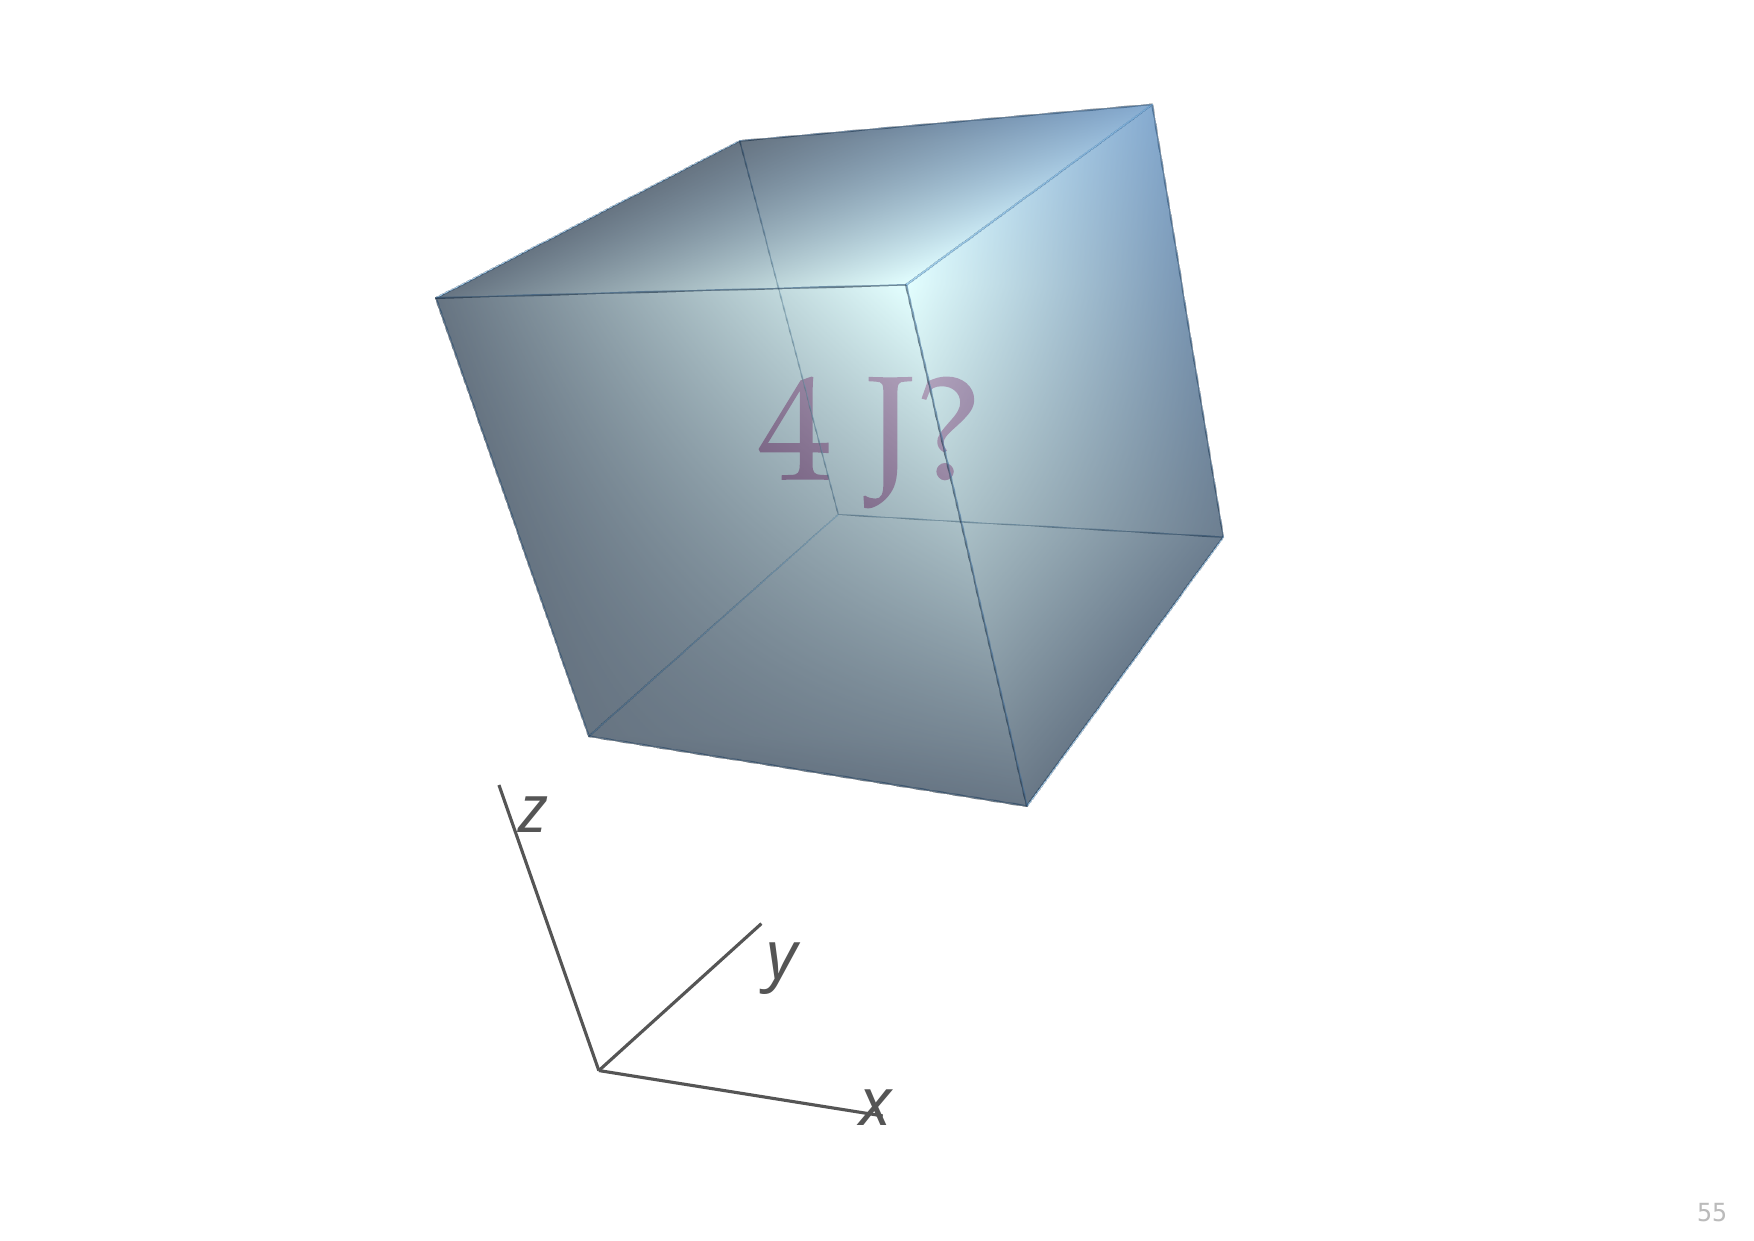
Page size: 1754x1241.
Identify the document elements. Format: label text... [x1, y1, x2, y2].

text_box z [503, 753, 543, 836]
text_box x [844, 1047, 886, 1129]
text_box y [751, 899, 793, 982]
